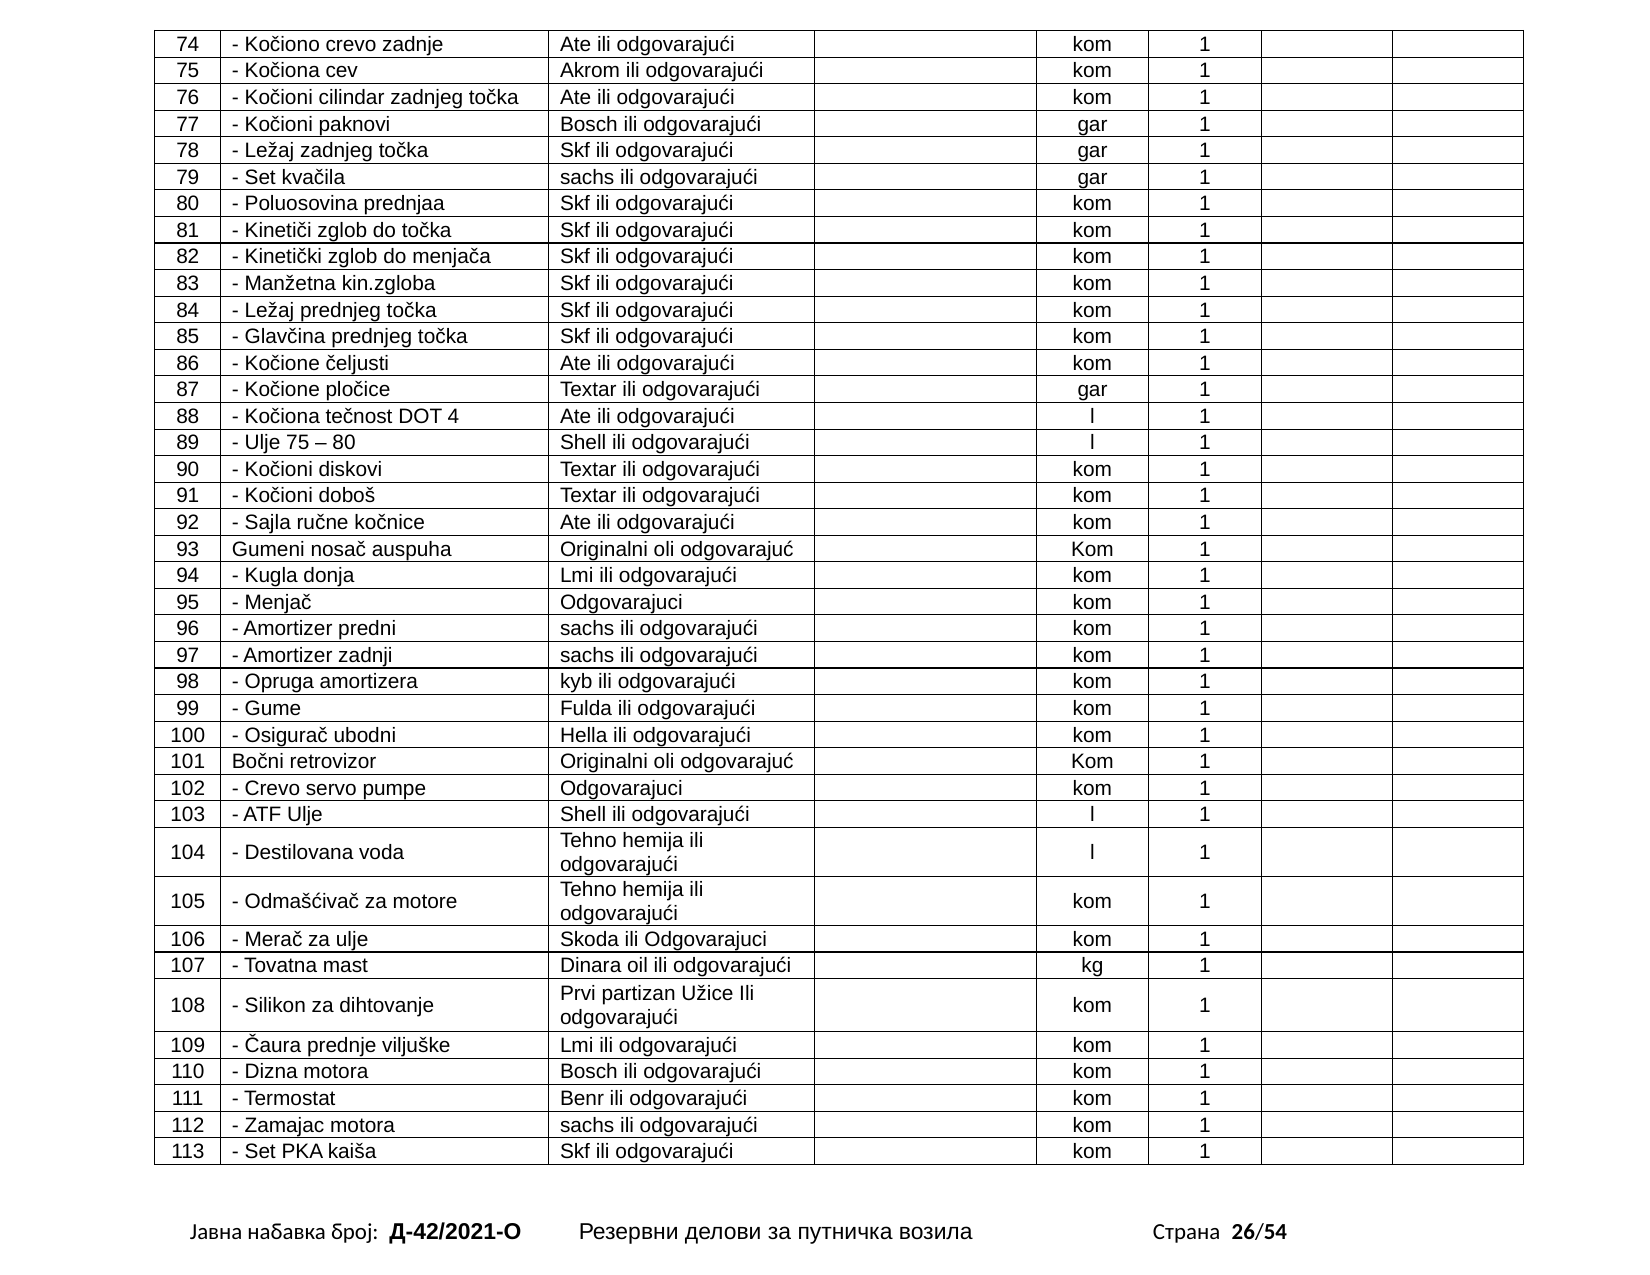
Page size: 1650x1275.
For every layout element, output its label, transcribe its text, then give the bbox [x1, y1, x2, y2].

table_cell 1 [1149, 190, 1261, 216]
table_cell [1393, 111, 1523, 136]
table_cell 1 [1149, 376, 1261, 402]
table_cell [815, 877, 1036, 925]
table_cell Bočni retrovizor [221, 748, 548, 774]
table_cell 88 [155, 403, 220, 428]
table_cell kom [1037, 31, 1148, 57]
table_cell - Opruga amortizera [221, 669, 548, 694]
table_cell kom [1037, 323, 1148, 349]
table_cell kom [1037, 775, 1148, 800]
table_cell [1262, 695, 1392, 721]
table_cell - Kinetički zglob do menjača [221, 244, 548, 269]
table_cell [1262, 164, 1392, 189]
table_cell [1393, 748, 1523, 774]
table_cell [1393, 828, 1523, 876]
table_cell 93 [155, 536, 220, 561]
table_cell 95 [155, 589, 220, 614]
table_cell kom [1037, 270, 1148, 296]
table_cell Textar ili odgovarajući [549, 483, 814, 508]
table_cell [815, 1085, 1036, 1111]
table_cell 109 [155, 1032, 220, 1058]
table_cell 90 [155, 456, 220, 482]
table_cell kom [1037, 190, 1148, 216]
table_cell 1 [1149, 137, 1261, 163]
table_cell 97 [155, 642, 220, 667]
table_cell 1 [1149, 828, 1261, 876]
table_cell kom [1037, 1085, 1148, 1111]
table_cell 79 [155, 164, 220, 189]
table_cell kom [1037, 695, 1148, 721]
table_cell [1393, 801, 1523, 827]
table_cell [815, 536, 1036, 561]
table_cell [815, 84, 1036, 110]
table_cell Skoda ili Odgovarajuci [549, 926, 814, 951]
table_cell [1393, 456, 1523, 482]
table_cell [815, 748, 1036, 774]
table_cell [815, 669, 1036, 694]
table_cell [815, 190, 1036, 216]
table_cell [815, 828, 1036, 876]
table_cell kom [1037, 1032, 1148, 1058]
table_cell kg [1037, 953, 1148, 978]
table_cell Ate ili odgovarajući [549, 31, 814, 57]
table_cell 83 [155, 270, 220, 296]
table_cell kom [1037, 244, 1148, 269]
table_cell [1393, 642, 1523, 667]
table_cell - Set PKA kaiša [221, 1138, 548, 1164]
table_cell 96 [155, 615, 220, 641]
table_cell 1 [1149, 801, 1261, 827]
table_cell [1262, 1085, 1392, 1111]
table_cell Shell ili odgovarajući [549, 430, 814, 455]
table_cell kom [1037, 84, 1148, 110]
table_cell 1 [1149, 642, 1261, 667]
table_cell kom [1037, 926, 1148, 951]
table_cell 1 [1149, 58, 1261, 83]
table_cell [1262, 217, 1392, 242]
table_cell [815, 31, 1036, 57]
table_cell 1 [1149, 1032, 1261, 1058]
table_cell - Crevo servo pumpe [221, 775, 548, 800]
table_cell [1262, 1032, 1392, 1058]
table_cell - Poluosovina prednjaa [221, 190, 548, 216]
table_cell Bosch ili odgovarajući [549, 1059, 814, 1084]
table_cell [1262, 979, 1392, 1031]
table_cell - Amortizer zadnji [221, 642, 548, 667]
table_cell [815, 403, 1036, 428]
table_cell l [1037, 801, 1148, 827]
table_cell 111 [155, 1085, 220, 1111]
table_cell 99 [155, 695, 220, 721]
table_cell [815, 562, 1036, 588]
table_cell - Kugla donja [221, 562, 548, 588]
table_cell 100 [155, 722, 220, 747]
table_cell [815, 509, 1036, 535]
table_cell gar [1037, 137, 1148, 163]
table_cell kom [1037, 350, 1148, 375]
table_cell 1 [1149, 775, 1261, 800]
table_cell [1393, 1059, 1523, 1084]
table_cell Originalni oli odgovarajuć [549, 748, 814, 774]
table_cell 74 [155, 31, 220, 57]
table_cell [1393, 1032, 1523, 1058]
table_cell [815, 953, 1036, 978]
table_cell [1262, 748, 1392, 774]
table_cell Odgovarajuci [549, 775, 814, 800]
table_cell gar [1037, 164, 1148, 189]
table_cell Skf ili odgovarajući [549, 323, 814, 349]
table_cell kom [1037, 979, 1148, 1031]
table_cell 112 [155, 1112, 220, 1137]
table_cell [815, 1059, 1036, 1084]
table_cell [815, 979, 1036, 1031]
table_cell [1393, 137, 1523, 163]
table_cell kom [1037, 722, 1148, 747]
table_cell 94 [155, 562, 220, 588]
table_cell Lmi ili odgovarajući [549, 562, 814, 588]
table_cell Tehno hemija ili odgovarajući [549, 828, 814, 876]
table_cell l [1037, 430, 1148, 455]
table_cell Skf ili odgovarajući [549, 137, 814, 163]
table_cell kom [1037, 877, 1148, 925]
table_cell [1262, 58, 1392, 83]
table_cell gar [1037, 376, 1148, 402]
table_cell 1 [1149, 164, 1261, 189]
table_cell 1 [1149, 562, 1261, 588]
table_cell [1262, 828, 1392, 876]
table_cell [1262, 877, 1392, 925]
table_cell kom [1037, 1112, 1148, 1137]
table_cell [815, 164, 1036, 189]
table_cell 76 [155, 84, 220, 110]
table_cell 1 [1149, 430, 1261, 455]
table_cell Benr ili odgovarajući [549, 1085, 814, 1111]
table_cell [815, 722, 1036, 747]
table_cell 1 [1149, 403, 1261, 428]
table_cell 1 [1149, 1059, 1261, 1084]
table_cell - Dizna motora [221, 1059, 548, 1084]
table_cell Fulda ili odgovarajući [549, 695, 814, 721]
table_cell kom [1037, 217, 1148, 242]
table_cell kom [1037, 509, 1148, 535]
table_cell [1262, 669, 1392, 694]
table_cell 103 [155, 801, 220, 827]
table_cell [815, 483, 1036, 508]
table_cell - Kočiona cev [221, 58, 548, 83]
table_cell - Kočioni cilindar zadnjeg točka [221, 84, 548, 110]
table_cell [1262, 403, 1392, 428]
table_cell 92 [155, 509, 220, 535]
table_cell [1393, 775, 1523, 800]
table_cell 85 [155, 323, 220, 349]
table_cell 1 [1149, 536, 1261, 561]
table_cell Skf ili odgovarajući [549, 297, 814, 322]
table_cell [1393, 323, 1523, 349]
table_cell Tehno hemija ili odgovarajući [549, 877, 814, 925]
table_cell [1262, 642, 1392, 667]
table_cell [1393, 483, 1523, 508]
table_cell [1262, 111, 1392, 136]
table_cell 1 [1149, 323, 1261, 349]
table_cell 84 [155, 297, 220, 322]
table_cell [1262, 376, 1392, 402]
table_cell [1393, 190, 1523, 216]
table_cell 86 [155, 350, 220, 375]
table_cell [1262, 270, 1392, 296]
table_cell - Menjač [221, 589, 548, 614]
table_cell kom [1037, 1138, 1148, 1164]
table_cell 81 [155, 217, 220, 242]
table_cell [1262, 562, 1392, 588]
table_cell kom [1037, 642, 1148, 667]
table_cell [815, 244, 1036, 269]
table_cell [815, 801, 1036, 827]
table_cell Originalni oli odgovarajuć [549, 536, 814, 561]
table_cell - Kočiona tečnost DOT 4 [221, 403, 548, 428]
table_cell 113 [155, 1138, 220, 1164]
table_cell - Destilovana voda [221, 828, 548, 876]
table_cell Ate ili odgovarajući [549, 350, 814, 375]
table_cell [1393, 244, 1523, 269]
table_cell 101 [155, 748, 220, 774]
table_cell 89 [155, 430, 220, 455]
table_cell [815, 217, 1036, 242]
table_cell 1 [1149, 1112, 1261, 1137]
table_cell [815, 297, 1036, 322]
table_cell - Zamajac motora [221, 1112, 548, 1137]
table_cell - Kočioni doboš [221, 483, 548, 508]
table_cell Skf ili odgovarajući [549, 190, 814, 216]
table_cell [1262, 615, 1392, 641]
table_cell [1262, 483, 1392, 508]
table_cell Ate ili odgovarajući [549, 509, 814, 535]
table_cell sachs ili odgovarajući [549, 615, 814, 641]
table_cell kom [1037, 589, 1148, 614]
table_cell 107 [155, 953, 220, 978]
table_cell 77 [155, 111, 220, 136]
table_cell [815, 1112, 1036, 1137]
table_cell [1262, 722, 1392, 747]
table_cell Dinara oil ili odgovarajući [549, 953, 814, 978]
table_cell Prvi partizan Užice Ili odgovarajući [549, 979, 814, 1031]
table_cell sachs ili odgovarajući [549, 164, 814, 189]
table_cell [1393, 562, 1523, 588]
table_cell [815, 695, 1036, 721]
table_cell kom [1037, 483, 1148, 508]
table_cell 104 [155, 828, 220, 876]
table_cell [1393, 615, 1523, 641]
table_cell kom [1037, 58, 1148, 83]
table_cell [815, 775, 1036, 800]
table_cell - Kočioni paknovi [221, 111, 548, 136]
table_cell Lmi ili odgovarajući [549, 1032, 814, 1058]
table_cell [1393, 403, 1523, 428]
table_cell 80 [155, 190, 220, 216]
table_cell [1262, 536, 1392, 561]
table_cell Shell ili odgovarajući [549, 801, 814, 827]
table_cell 1 [1149, 483, 1261, 508]
table_cell [1393, 350, 1523, 375]
table_cell kom [1037, 669, 1148, 694]
table_cell 1 [1149, 456, 1261, 482]
table_cell kyb ili odgovarajući [549, 669, 814, 694]
table_cell 87 [155, 376, 220, 402]
table_cell Skf ili odgovarajući [549, 244, 814, 269]
table_cell - Čaura prednje viljuške [221, 1032, 548, 1058]
table_cell 1 [1149, 926, 1261, 951]
table_cell - Osigurač ubodni [221, 722, 548, 747]
table_cell [1393, 509, 1523, 535]
table_cell 102 [155, 775, 220, 800]
table_cell [1393, 926, 1523, 951]
table_cell [1262, 350, 1392, 375]
table_cell Odgovarajuci [549, 589, 814, 614]
table_cell [1393, 297, 1523, 322]
table_cell Textar ili odgovarajući [549, 376, 814, 402]
table_cell [1262, 430, 1392, 455]
table_cell sachs ili odgovarajući [549, 1112, 814, 1137]
table_cell 75 [155, 58, 220, 83]
table_cell 82 [155, 244, 220, 269]
table_cell - Kočiono crevo zadnje [221, 31, 548, 57]
table_cell [1262, 297, 1392, 322]
table_cell [1262, 1059, 1392, 1084]
table_cell [1393, 217, 1523, 242]
table_cell [1262, 589, 1392, 614]
table_cell kom [1037, 562, 1148, 588]
table_cell 1 [1149, 877, 1261, 925]
table_cell - Amortizer predni [221, 615, 548, 641]
table_cell [815, 137, 1036, 163]
table_cell [815, 270, 1036, 296]
table_cell 1 [1149, 1138, 1261, 1164]
table_cell [1262, 1138, 1392, 1164]
table_cell [815, 926, 1036, 951]
table_cell 98 [155, 669, 220, 694]
table_cell 1 [1149, 509, 1261, 535]
table_cell 1 [1149, 669, 1261, 694]
table_cell [1393, 84, 1523, 110]
table_cell - Tovatna mast [221, 953, 548, 978]
table_cell [815, 589, 1036, 614]
table_cell [1393, 1112, 1523, 1137]
table_cell - Gume [221, 695, 548, 721]
table_cell - Odmašćivač za motore [221, 877, 548, 925]
table_cell 1 [1149, 244, 1261, 269]
table_cell [1393, 695, 1523, 721]
table_cell [1393, 1085, 1523, 1111]
table_cell [1262, 926, 1392, 951]
table_cell [815, 430, 1036, 455]
table_cell kom [1037, 1059, 1148, 1084]
table_cell Hella ili odgovarajući [549, 722, 814, 747]
table_cell 1 [1149, 979, 1261, 1031]
table_cell 1 [1149, 722, 1261, 747]
table_cell Skf ili odgovarajući [549, 1138, 814, 1164]
table_cell [815, 615, 1036, 641]
table_cell 1 [1149, 111, 1261, 136]
table_cell [1262, 456, 1392, 482]
table_cell - Kočioni diskovi [221, 456, 548, 482]
table_cell [815, 1032, 1036, 1058]
table_cell Gumeni nosač auspuha [221, 536, 548, 561]
table_cell [1393, 722, 1523, 747]
table_cell [815, 1138, 1036, 1164]
table_cell - ATF Ulje [221, 801, 548, 827]
table_cell - Glavčina prednjeg točka [221, 323, 548, 349]
table_cell - Kočione čeljusti [221, 350, 548, 375]
table_cell [815, 376, 1036, 402]
table_cell [1262, 323, 1392, 349]
table_cell Ate ili odgovarajući [549, 84, 814, 110]
table_cell - Sajla ručne kočnice [221, 509, 548, 535]
table_cell 106 [155, 926, 220, 951]
table_cell [815, 642, 1036, 667]
table_cell kom [1037, 456, 1148, 482]
table_cell Bosch ili odgovarajući [549, 111, 814, 136]
table_cell [815, 58, 1036, 83]
table_cell - Ležaj zadnjeg točka [221, 137, 548, 163]
table_cell - Ulje 75 – 80 [221, 430, 548, 455]
table_cell Skf ili odgovarajući [549, 270, 814, 296]
table_cell 1 [1149, 615, 1261, 641]
table_cell [1262, 84, 1392, 110]
table_cell Textar ili odgovarajući [549, 456, 814, 482]
table_cell [1393, 1138, 1523, 1164]
table_cell [815, 323, 1036, 349]
table_cell kom [1037, 615, 1148, 641]
table_cell [1393, 669, 1523, 694]
table_cell Kom [1037, 536, 1148, 561]
table_cell 1 [1149, 270, 1261, 296]
table_cell - Termostat [221, 1085, 548, 1111]
table_cell 1 [1149, 350, 1261, 375]
table_cell 1 [1149, 31, 1261, 57]
table_cell [1393, 164, 1523, 189]
table_cell Skf ili odgovarajući [549, 217, 814, 242]
table_cell 91 [155, 483, 220, 508]
table_cell [1262, 244, 1392, 269]
table_cell 78 [155, 137, 220, 163]
table_cell [1393, 376, 1523, 402]
table_cell 1 [1149, 953, 1261, 978]
table_cell [1393, 58, 1523, 83]
table_cell [1262, 801, 1392, 827]
table_cell [1393, 31, 1523, 57]
table_cell [815, 350, 1036, 375]
table_cell - Silikon za dihtovanje [221, 979, 548, 1031]
table_cell - Set kvačila [221, 164, 548, 189]
table_cell 105 [155, 877, 220, 925]
table_cell Akrom ili odgovarajući [549, 58, 814, 83]
table_cell - Manžetna kin.zgloba [221, 270, 548, 296]
table_cell [1262, 137, 1392, 163]
table_cell Kom [1037, 748, 1148, 774]
table_cell [1262, 775, 1392, 800]
table_cell [1393, 430, 1523, 455]
table_cell kom [1037, 297, 1148, 322]
table_cell l [1037, 403, 1148, 428]
table_cell [1262, 1112, 1392, 1137]
table_cell [1262, 31, 1392, 57]
table_cell [1262, 190, 1392, 216]
table_cell [815, 456, 1036, 482]
table_cell 1 [1149, 748, 1261, 774]
table_cell [1393, 589, 1523, 614]
table_cell 1 [1149, 695, 1261, 721]
table_cell - Kočione pločice [221, 376, 548, 402]
table_cell - Merač za ulje [221, 926, 548, 951]
table_cell 1 [1149, 297, 1261, 322]
table_cell - Ležaj prednjeg točka [221, 297, 548, 322]
table_cell [1393, 536, 1523, 561]
table_cell Ate ili odgovarajući [549, 403, 814, 428]
table_cell [1393, 270, 1523, 296]
table_cell 108 [155, 979, 220, 1031]
table_cell - Kinetiči zglob do točka [221, 217, 548, 242]
table_cell [1262, 509, 1392, 535]
table_cell [1393, 877, 1523, 925]
table_cell gar [1037, 111, 1148, 136]
table_cell 1 [1149, 217, 1261, 242]
table_cell sachs ili odgovarajući [549, 642, 814, 667]
table_cell 1 [1149, 1085, 1261, 1111]
table_cell [1393, 953, 1523, 978]
table_cell [1393, 979, 1523, 1031]
table_cell [815, 111, 1036, 136]
table_cell 1 [1149, 84, 1261, 110]
table_cell 110 [155, 1059, 220, 1084]
table_cell [1262, 953, 1392, 978]
table_cell 1 [1149, 589, 1261, 614]
table_cell l [1037, 828, 1148, 876]
